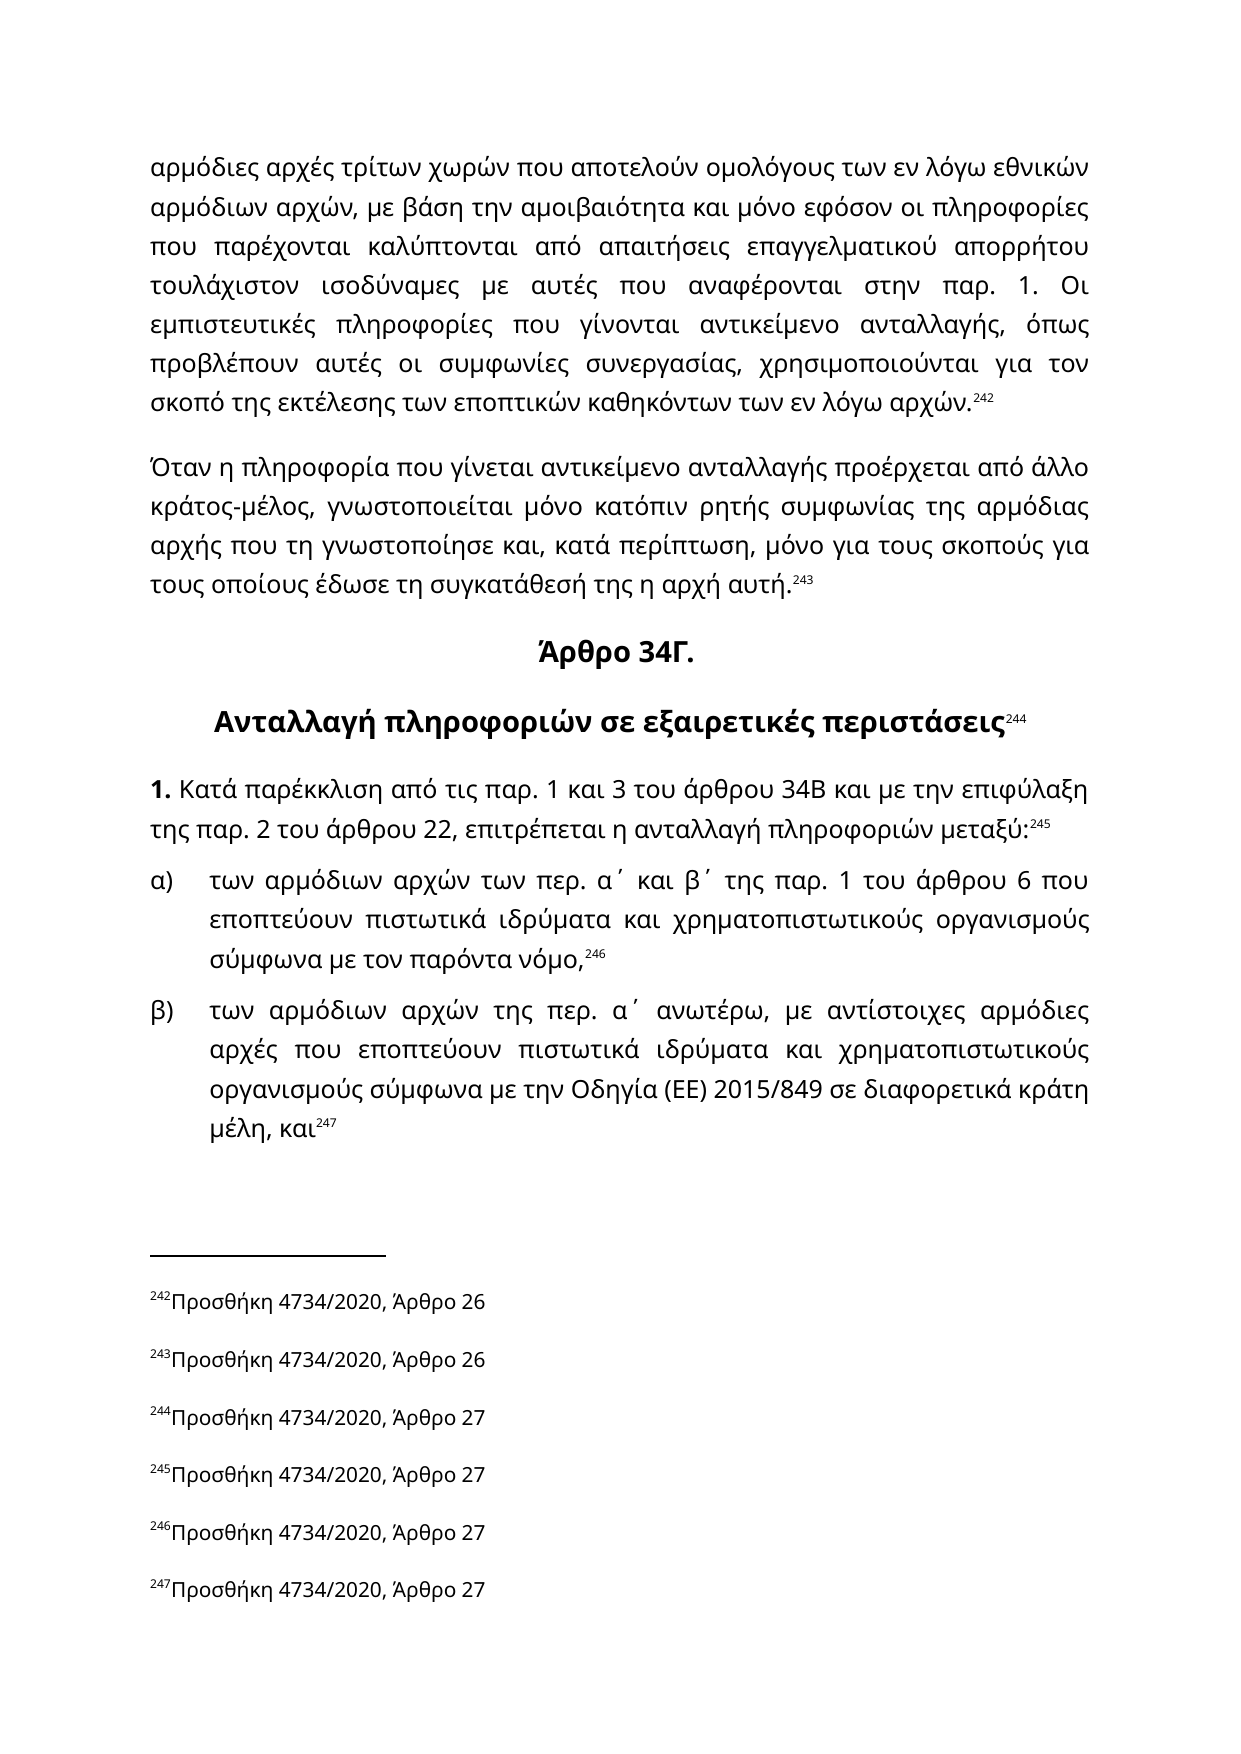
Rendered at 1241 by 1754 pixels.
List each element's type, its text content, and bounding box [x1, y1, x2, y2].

list α) των αρμόδιων αρχών των περ. α΄ και β΄ της παρ. 1 του άρθρου 6 που εποπτεύουν πιστωτικά ιδρύματα και χρηματοπιστωτικούς οργανισμούς σύμφωνα με τον παρόντα νόμο, [150, 863, 1090, 975]
text αρμόδιες αρχές τρίτων χωρών που αποτελούν ομολόγους των εν λόγω εθνικών αρμόδιων αρχών, με βάση την αμοιβαιότητα και μόνο εφόσον οι πληροφορίες που παρέχονται καλύπτονται από απαιτήσεις επαγγελματικού απορρήτου τουλάχιστον ισοδύναμες με αυτές που αναφέρονται στην παρ. 1. Οι εμπιστευτικές πληροφορίες που γίνονται αντικείμενο ανταλλαγής, όπως προβλέπουν αυτές οι συμφωνίες συνεργασίας, χρησιμοποιούνται για τον σκοπό της εκτέλεσης των εποπτικών καθηκόντων των εν λόγω αρχών. [150, 150, 1090, 419]
text Προσθήκη 4734/2020, Άρθρο 27 [150, 1460, 1090, 1489]
text Προσθήκη 4734/2020, Άρθρο 26 [150, 1287, 1090, 1316]
text Προσθήκη 4734/2020, Άρθρο 27 [150, 1576, 1090, 1604]
subtitle Ανταλλαγή πληροφοριών σε εξαιρετικές περιστάσεις [150, 701, 1090, 741]
text Όταν η πληροφορία που γίνεται αντικείμενο ανταλλαγής προέρχεται από άλλο κράτος-μέλος, γνωστοποιείται μόνο κατόπιν ρητής συμφωνίας της αρμόδιας αρχής που τη γνωστοποίησε και, κατά περίπτωση, μόνο για τους σκοπούς για τους οποίους έδωσε τη συγκατάθεσή της η αρχή αυτή. [150, 449, 1090, 601]
text Προσθήκη 4734/2020, Άρθρο 26 [150, 1345, 1090, 1373]
subtitle Άρθρο 34Γ. [150, 631, 1090, 671]
list β) των αρμόδιων αρχών της περ. α΄ ανωτέρω, με αντίστοιχες αρμόδιες αρχές που εποπτεύουν πιστωτικά ιδρύματα και χρηματοπιστωτικούς οργανισμούς σύμφωνα με την Οδηγία (ΕΕ) 2015/849 σε διαφορετικά κράτη μέλη, και [150, 993, 1090, 1144]
text Προσθήκη 4734/2020, Άρθρο 27 [150, 1518, 1090, 1546]
text 1. Κατά παρέκκλιση από τις παρ. 1 και 3 του άρθρου 34Β και με την επιφύλαξη της παρ. 2 του άρθρου 22, επιτρέπεται η ανταλλαγή πληροφοριών μεταξύ: [150, 772, 1090, 845]
text Προσθήκη 4734/2020, Άρθρο 27 [150, 1403, 1090, 1431]
